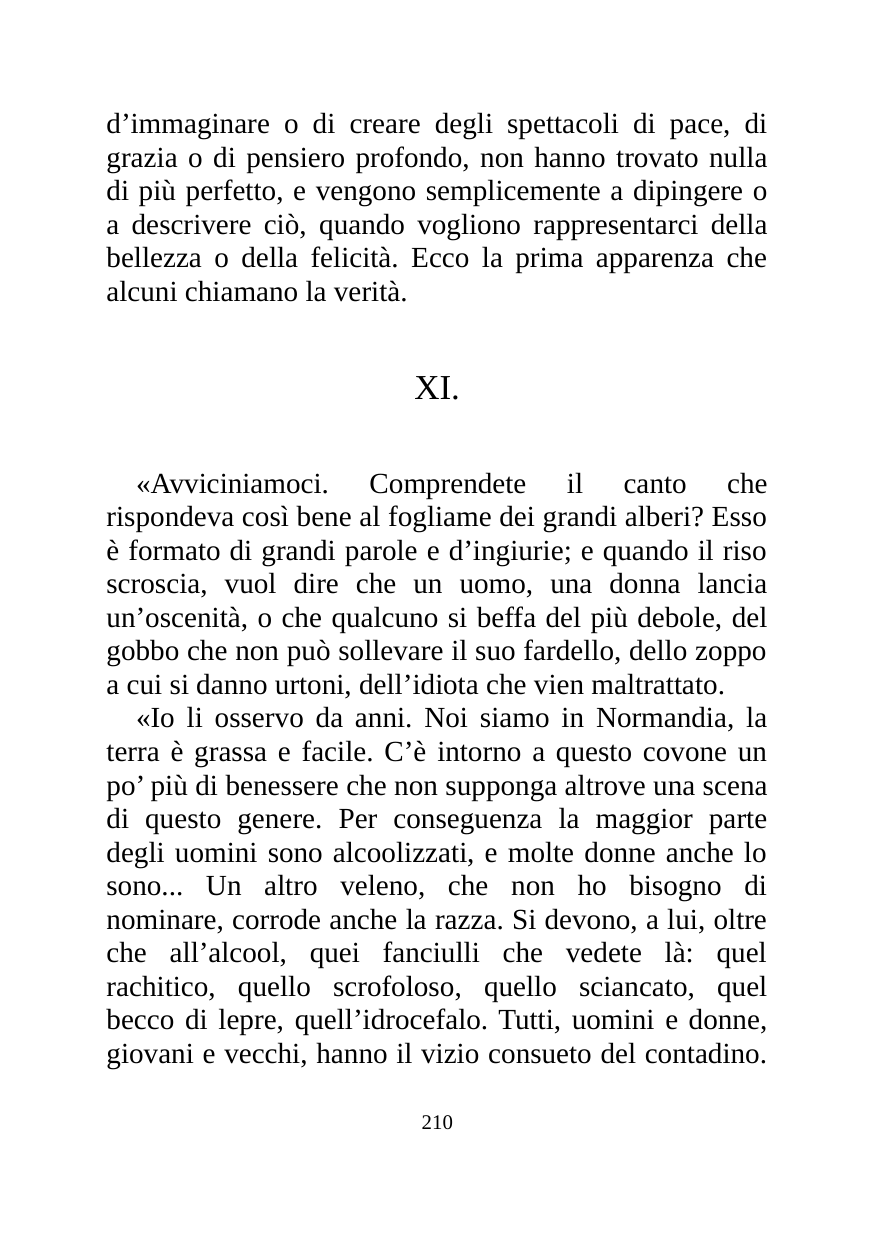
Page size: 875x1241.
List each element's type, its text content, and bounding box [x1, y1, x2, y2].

text «Io li osservo da anni. Noi siamo in Normandia, la terra è grassa e facile. C’è intorno a questo covone un po’ più di benessere che non supponga altrove una scena di questo genere. Per conseguenza la maggior parte degli uomini sono alcoolizzati, e molte donne anche lo sono... Un altro veleno, che non ho bisogno di nominare, corrode anche la razza. Si devono, a lui, oltre che all’alcool, quei fanciulli che vedete là: quel rachitico, quello scrofoloso, quello sciancato, quel becco di lepre, quell’idrocefalo. Tutti, uomini e donne, giovani e vecchi, hanno il vizio consueto del contadino. [106, 701, 768, 1069]
text d’immaginare o di creare degli spettacoli di pace, di grazia o di pensiero profondo, non hanno trovato nulla di più perfetto, e vengono semplicemente a dipingere o a descrivere ciò, quando vogliono rappresentarci della bellezza o della felicità. Ecco la prima apparenza che alcuni chiamano la verità. [106, 106, 768, 307]
subtitle XI. [106, 367, 768, 407]
text «Avviciniamoci. Comprendete il canto che rispondeva così bene al fogliame dei grandi alberi? Esso è formato di grandi parole e d’ingiurie; e quando il riso scroscia, vuol dire che un uomo, una donna lancia un’oscenità, o che qualcuno si beffa del più debole, del gobbo che non può sollevare il suo fardello, dello zoppo a cui si danno urtoni, dell’idiota che vien maltrattato. [106, 466, 768, 701]
